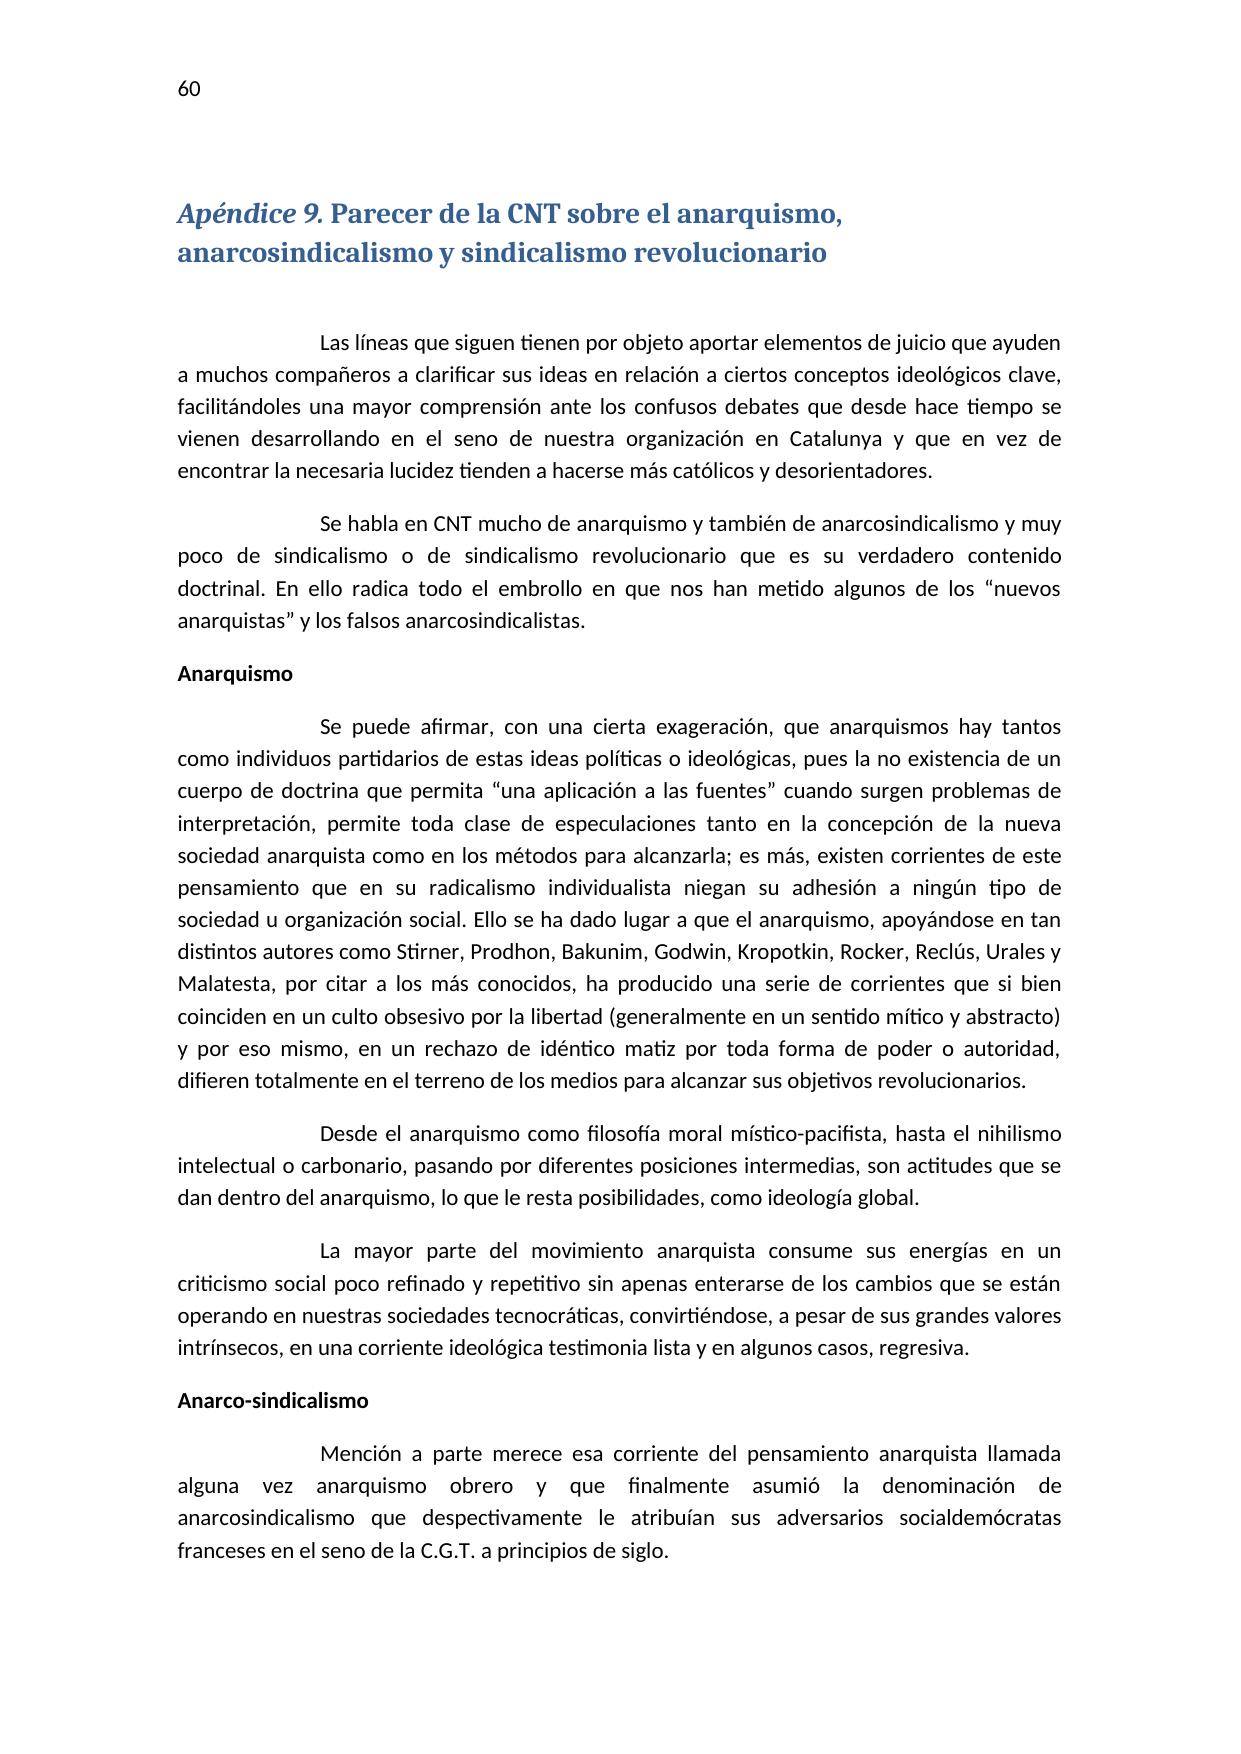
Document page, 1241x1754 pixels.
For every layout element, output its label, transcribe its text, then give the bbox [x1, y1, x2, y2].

text Desde el anarquismo como filosofía moral místico-pacifista, hasta el nihilismo intelectual o carbonario, pasando por diferentes posiciones intermedias, son actitudes que se dan dentro del anarquismo, lo que le resta posibilidades, como ideología global. [177, 1119, 1063, 1212]
text Se puede afirmar, con una cierta exageración, que anarquismos hay tantos como individuos partidarios de estas ideas políticas o ideológicas, pues la no existencia de un cuerpo de doctrina que permita “una aplicación a las fuentes” cuando surgen problemas de interpretación, permite toda clase de especulaciones tanto en la concepción de la nueva sociedad anarquista como en los métodos para alcanzarla; es más, existen corrientes de este pensamiento que en su radicalismo individualista niegan su adhesión a ningún tipo de sociedad u organización social. Ello se ha dado lugar a que el anarquismo, apoyándose en tan distintos autores como Stirner, Prodhon, Bakunim, Godwin, Kropotkin, Rocker, Reclús, Urales y Malatesta, por citar a los más conocidos, ha producido una serie de corrientes que si bien coinciden en un culto obsesivo por la libertad (generalmente en un sentido mítico y abstracto) y por eso mismo, en un rechazo de idéntico matiz por toda forma de poder o autoridad, difieren totalmente en el terreno de los medios para alcanzar sus objetivos revolucionarios. [177, 712, 1063, 1094]
subtitle Apéndice 9. Parecer de la CNT sobre el anarquismo, anarcosindicalismo y sindicalismo revolucionario [177, 198, 1063, 270]
text La mayor parte del movimiento anarquista consume sus energías en un criticismo social poco refinado y repetitivo sin apenas enterarse de los cambios que se están operando en nuestras sociedades tecnocráticas, convirtiéndose, a pesar de sus grandes valores intrínsecos, en una corriente ideológica testimonia lista y en algunos casos, regresiva. [177, 1237, 1063, 1361]
text Las líneas que siguen tienen por objeto aportar elementos de juicio que ayuden a muchos compañeros a clarificar sus ideas en relación a ciertos conceptos ideológicos clave, facilitándoles una mayor comprensión ante los confusos debates que desde hace tiempo se vienen desarrollando en el seno de nuestra organización en Catalunya y que en vez de encontrar la necesaria lucidez tienden a hacerse más católicos y desorientadores. [177, 328, 1063, 484]
text Anarco-sindicalismo [177, 1386, 1063, 1414]
text Mención a parte merece esa corriente del pensamiento anarquista llamada alguna vez anarquismo obrero y que finalmente asumió la denominación de anarcosindicalismo que despectivamente le atribuían sus adversarios socialdemócratas franceses en el seno de la C.G.T. a principios de siglo. [177, 1439, 1063, 1564]
text Anarquismo [177, 659, 1063, 687]
text Se habla en CNT mucho de anarquismo y también de anarcosindicalismo y muy poco de sindicalismo o de sindicalismo revolucionario que es su verdadero contenido doctrinal. En ello radica todo el embrollo en que nos han metido algunos de los “nuevos anarquistas” y los falsos anarcosindicalistas. [177, 509, 1063, 634]
